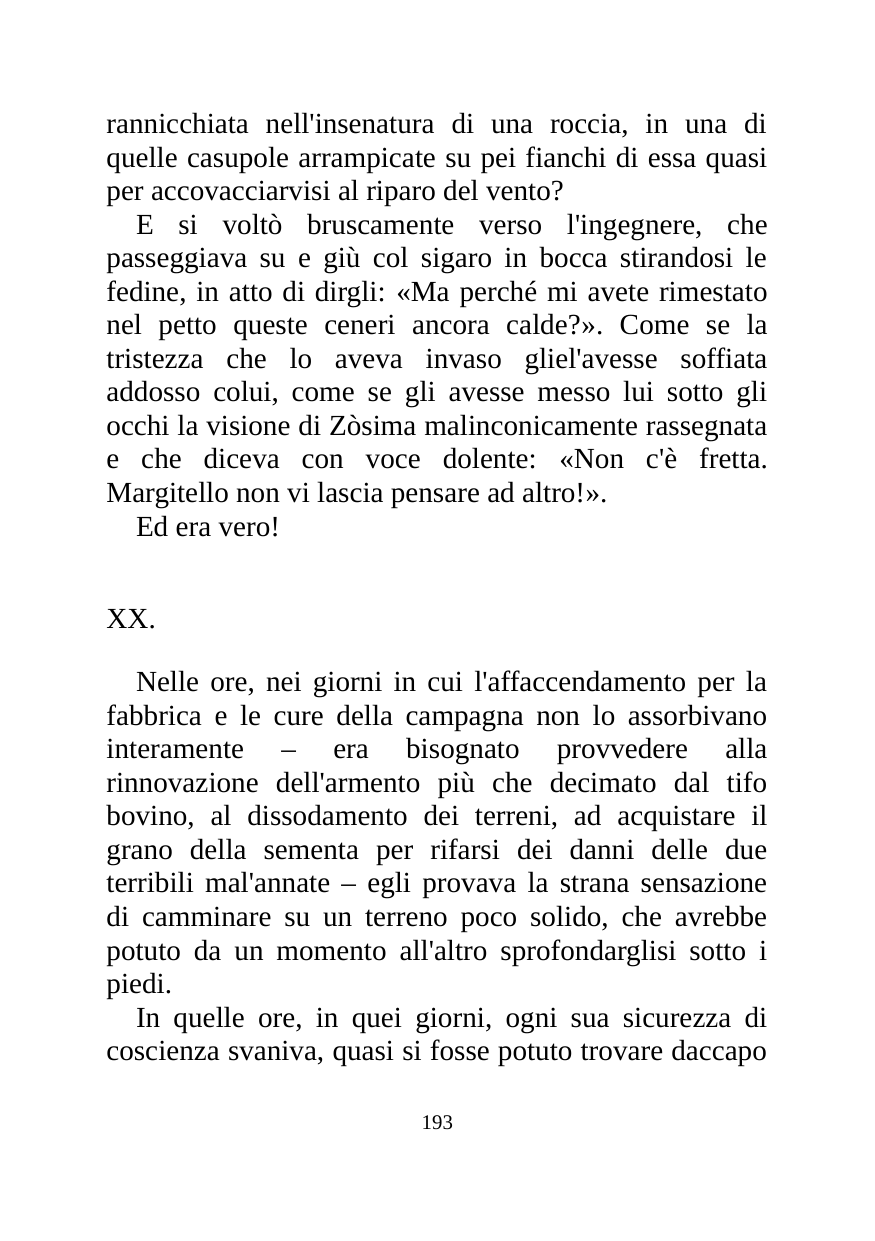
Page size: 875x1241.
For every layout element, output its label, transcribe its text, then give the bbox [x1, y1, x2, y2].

subtitle XX. [106, 601, 768, 635]
text Nelle ore, nei giorni in cui l'affaccendamento per la fabbrica e le cure della campagna non lo assorbivano interamente – era bisognato provvedere alla rinnovazione dell'armento più che decimato dal tifo bovino, al dissodamento dei terreni, ad acquistare il grano della sementa per rifarsi dei danni delle due terribili mal'annate – egli provava la strana sensazione di camminare su un terreno poco solido, che avrebbe potuto da un momento all'altro sprofondarglisi sotto i piedi. [106, 664, 768, 1000]
text E si voltò bruscamente verso l'ingegnere, che passeggiava su e giù col sigaro in bocca stirandosi le fedine, in atto di dirgli: «Ma perché mi avete rimestato nel petto queste ceneri ancora calde?». Come se la tristezza che lo aveva invaso gliel'avesse soffiata addosso colui, come se gli avesse messo lui sotto gli occhi la visione di Zòsima malinconicamente rassegnata e che diceva con voce dolente: «Non c'è fretta. Margitello non vi lascia pensare ad altro!». [106, 207, 768, 509]
text rannicchiata nell'insenatura di una roccia, in una di quelle casupole arrampicate su pei fianchi di essa quasi per accovacciarvisi al riparo del vento? [106, 106, 768, 207]
text Ed era vero! [106, 509, 768, 542]
text In quelle ore, in quei giorni, ogni sua sicurezza di coscienza svaniva, quasi si fosse potuto trovare daccapo [106, 1000, 768, 1067]
